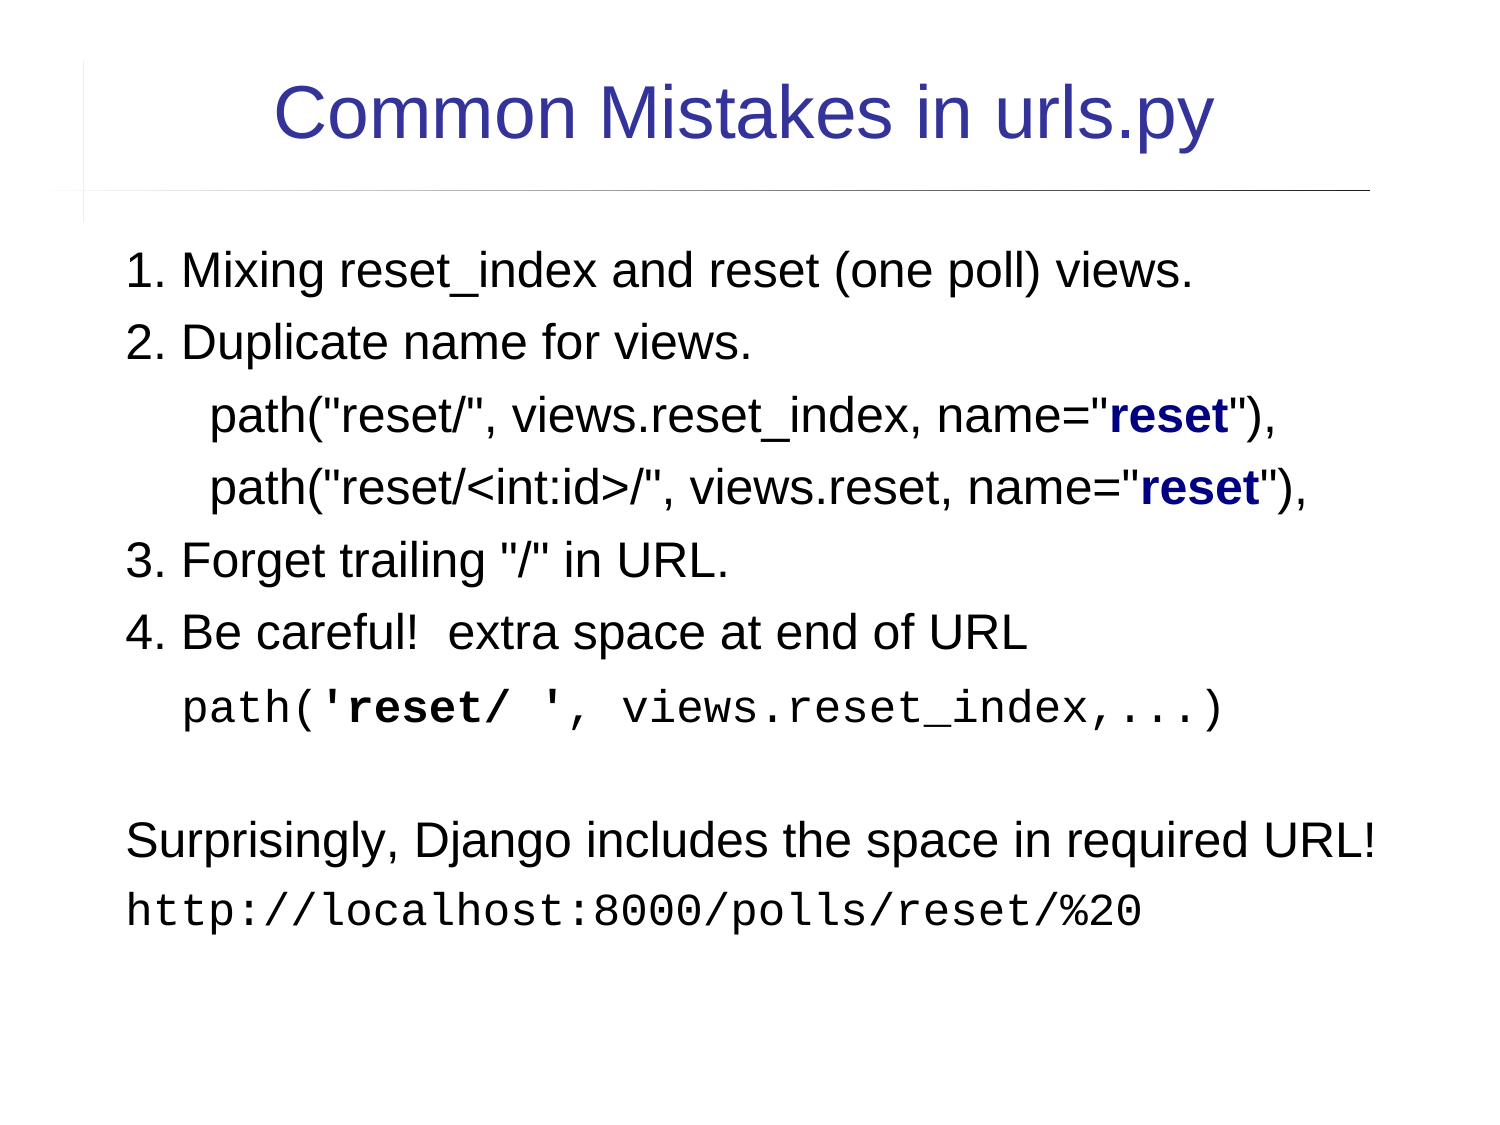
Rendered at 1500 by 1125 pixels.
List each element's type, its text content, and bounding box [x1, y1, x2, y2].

list 1. Mixing reset_index and reset (one poll) views. 2. Duplicate name for views. path("reset/", views.reset_index, name="reset"), path("reset/<int:id>/", views.reset, name="reset"), 3. Forget trailing "/" in URL. 4. Be careful! extra space at end of URL path('reset/ ', views.reset_index,...) Surprisingly, Django includes the space in required URL! http://localhost:8000/polls/reset/%20 [110, 229, 1400, 952]
title Common Mistakes in urls.py [100, 42, 1389, 174]
